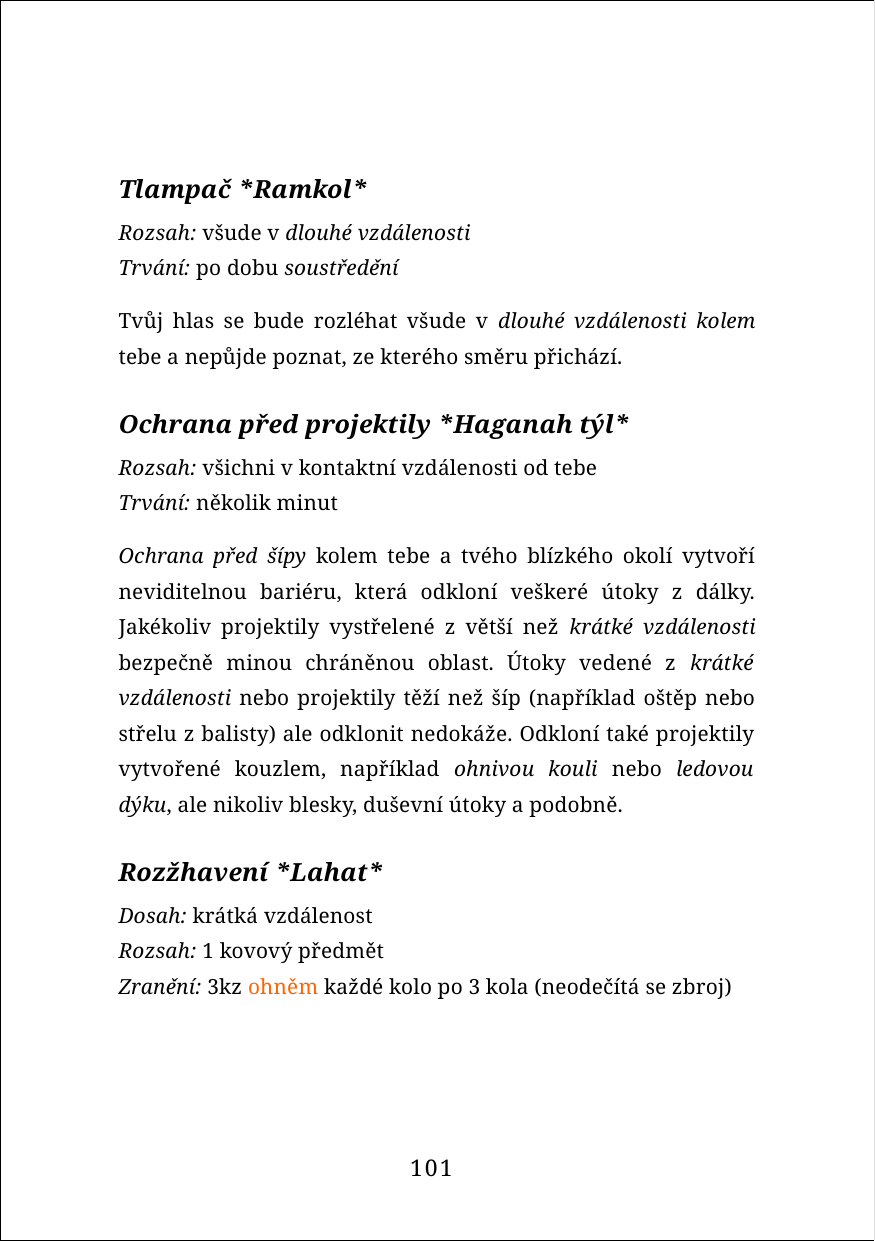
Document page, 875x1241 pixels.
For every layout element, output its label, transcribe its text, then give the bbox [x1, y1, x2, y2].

text Rozsah: všude v dlouhé vzdálenosti Trvání: po dobu soustředění [118, 218, 756, 282]
text Ochrana před šípy kolem tebe a tvého blízkého okolí vytvoří neviditelnou bariéru, která odkloní veškeré útoky z dálky. Jakékoliv projektily vystřelené z větší než krátké vzdálenosti bezpečně minou chráněnou oblast. Útoky vedené z krátké vzdálenosti nebo projektily těží než šíp (například oštěp nebo střelu z balisty) ale odklonit nedokáže. Odkloní také projektily vytvořené kouzlem, například ohnivou kouli nebo ledovou dýku, ale nikoliv blesky, duševní útoky a podobně. [118, 541, 756, 818]
text Dosah: krátká vzdálenost Rozsah: 1 kovový předmět Zranění: 3kz ohněm každé kolo po 3 kola (neodečítá se zbroj) [118, 901, 756, 1000]
subtitle Rozžhavení *Lahat* [118, 855, 756, 889]
subtitle Ochrana před projektily *Haganah týl* [118, 407, 756, 441]
text Rozsah: všichni v kontaktní vzdálenosti od tebe Trvání: několik minut [118, 453, 756, 517]
subtitle Tlampač *Ramkol* [118, 172, 756, 206]
text Tvůj hlas se bude rozléhat všude v dlouhé vzdálenosti kolem tebe a nepůjde poznat, ze kterého směru přichází. [118, 306, 756, 370]
